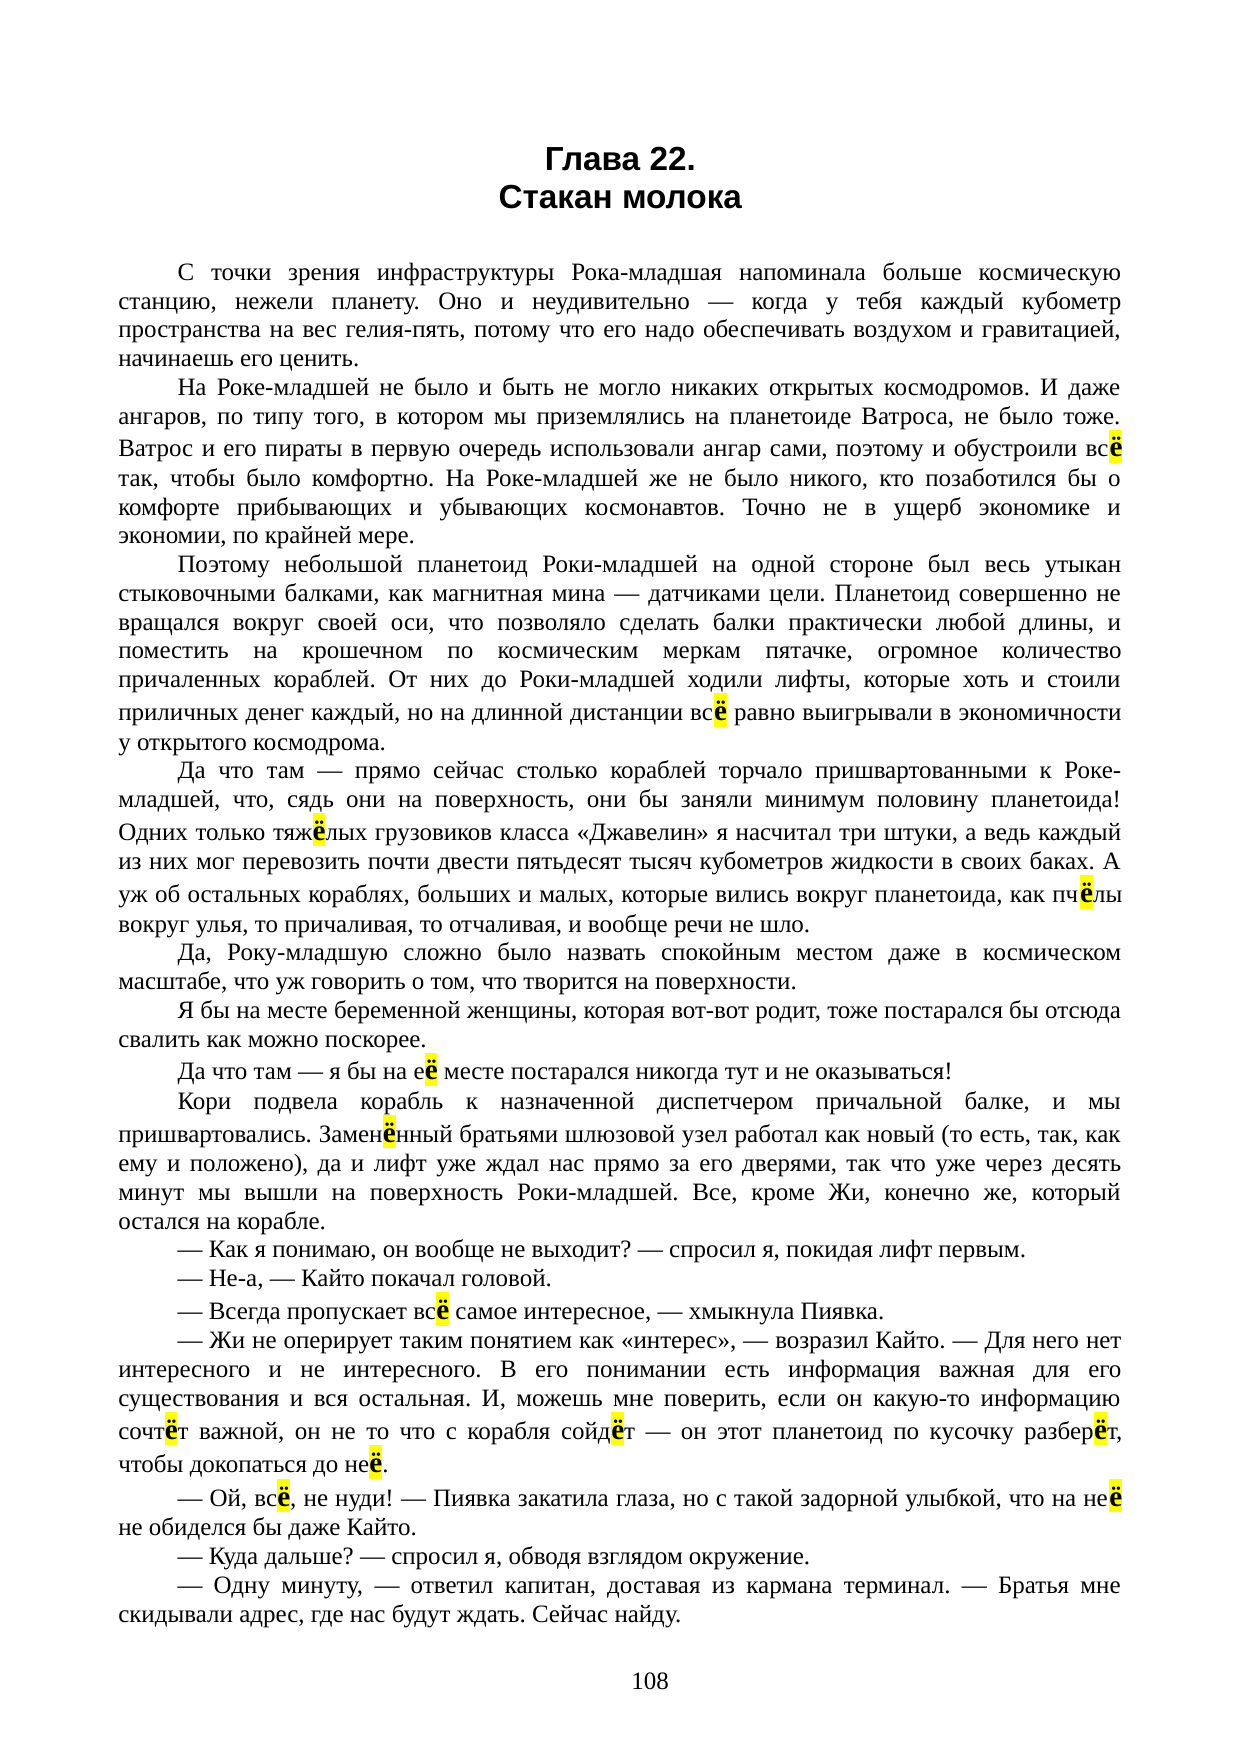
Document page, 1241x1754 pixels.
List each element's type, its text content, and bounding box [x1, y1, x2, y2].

text Да, Року-младшую сложно было назвать спокойным местом даже в космическом масштабе, что уж говорить о том, что творится на поверхности. [118, 937, 1122, 995]
text — Как я понимаю, он вообще не выходит? — спросил я, покидая лифт первым. [118, 1234, 1122, 1263]
text — Ой, всё, не нуди! — Пиявка закатила глаза, но с такой задорной улыбкой, что на неё не обиделся бы даже Кайто. [118, 1479, 1122, 1541]
text С точки зрения инфраструктуры Рока-младшая напоминала больше космическую станцию, нежели планету. Оно и неудивительно — когда у тебя каждый кубометр пространства на вес гелия-пять, потому что его надо обеспечивать воздухом и гравитацией, начинаешь его ценить. [118, 257, 1122, 372]
text Да что там — прямо сейчас столько кораблей торчало пришвартованными к Роке-младшей, что, сядь они на поверхность, они бы заняли минимум половину планетоида! Одних только тяжёлых грузовиков класса «Джавелин» я насчитал три штуки, а ведь каждый из них мог перевозить почти двести пятьдесят тысяч кубометров жидкости в своих баках. А уж об остальных кораблях, больших и малых, которые вились вокруг планетоида, как пчёлы вокруг улья, то причаливая, то отчаливая, и вообще речи не шло. [118, 755, 1122, 937]
subtitle Глава 22. Стакан молока [118, 139, 1122, 216]
text Да что там — я бы на её месте постарался никогда тут и не оказываться! [118, 1052, 1122, 1086]
text Поэтому небольшой планетоид Роки-младшей на одной стороне был весь утыкан стыковочными балками, как магнитная мина — датчиками цели. Планетоид совершенно не вращался вокруг своей оси, что позволяло сделать балки практически любой длины, и поместить на крошечном по космическим меркам пятачке, огромное количество причаленных кораблей. От них до Роки-младшей ходили лифты, которые хоть и стоили приличных денег каждый, но на длинной дистанции всё равно выигрывали в экономичности у открытого космодрома. [118, 549, 1122, 755]
text — Не-а, — Кайто покачал головой. [118, 1263, 1122, 1292]
text Кори подвела корабль к назначенной диспетчером причальной балке, и мы пришвартовались. Заменённый братьями шлюзовой узел работал как новый (то есть, так, как ему и положено), да и лифт уже ждал нас прямо за его дверями, так что уже через десять минут мы вышли на поверхность Роки-младшей. Все, кроме Жи, конечно же, который остался на корабле. [118, 1086, 1122, 1234]
text — Жи не оперирует таким понятием как «интерес», — возразил Кайто. — Для него нет интересного и не интересного. В его понимании есть информация важная для его существования и вся остальная. И, можешь мне поверить, если он какую-то информацию сочтёт важной, он не то что с корабля сойдёт — он этот планетоид по кусочку разберёт, чтобы докопаться до неё. [118, 1326, 1122, 1479]
text На Роке-младшей не было и быть не могло никаких открытых космодромов. И даже ангаров, по типу того, в котором мы приземлялись на планетоиде Ватроса, не было тоже. Ватрос и его пираты в первую очередь использовали ангар сами, поэтому и обустроили всё так, чтобы было комфортно. На Роке-младшей же не было никого, кто позаботился бы о комфорте прибывающих и убывающих космонавтов. Точно не в ущерб экономике и экономии, по крайней мере. [118, 372, 1122, 549]
text — Всегда пропускает всё самое интересное, — хмыкнула Пиявка. [118, 1292, 1122, 1326]
text — Одну минуту, — ответил капитан, доставая из кармана терминал. — Братья мне скидывали адрес, где нас будут ждать. Сейчас найду. [118, 1570, 1122, 1627]
text Я бы на месте беременной женщины, которая вот-вот родит, тоже постарался бы отсюда свалить как можно поскорее. [118, 995, 1122, 1052]
text — Куда дальше? — спросил я, обводя взглядом окружение. [118, 1541, 1122, 1570]
